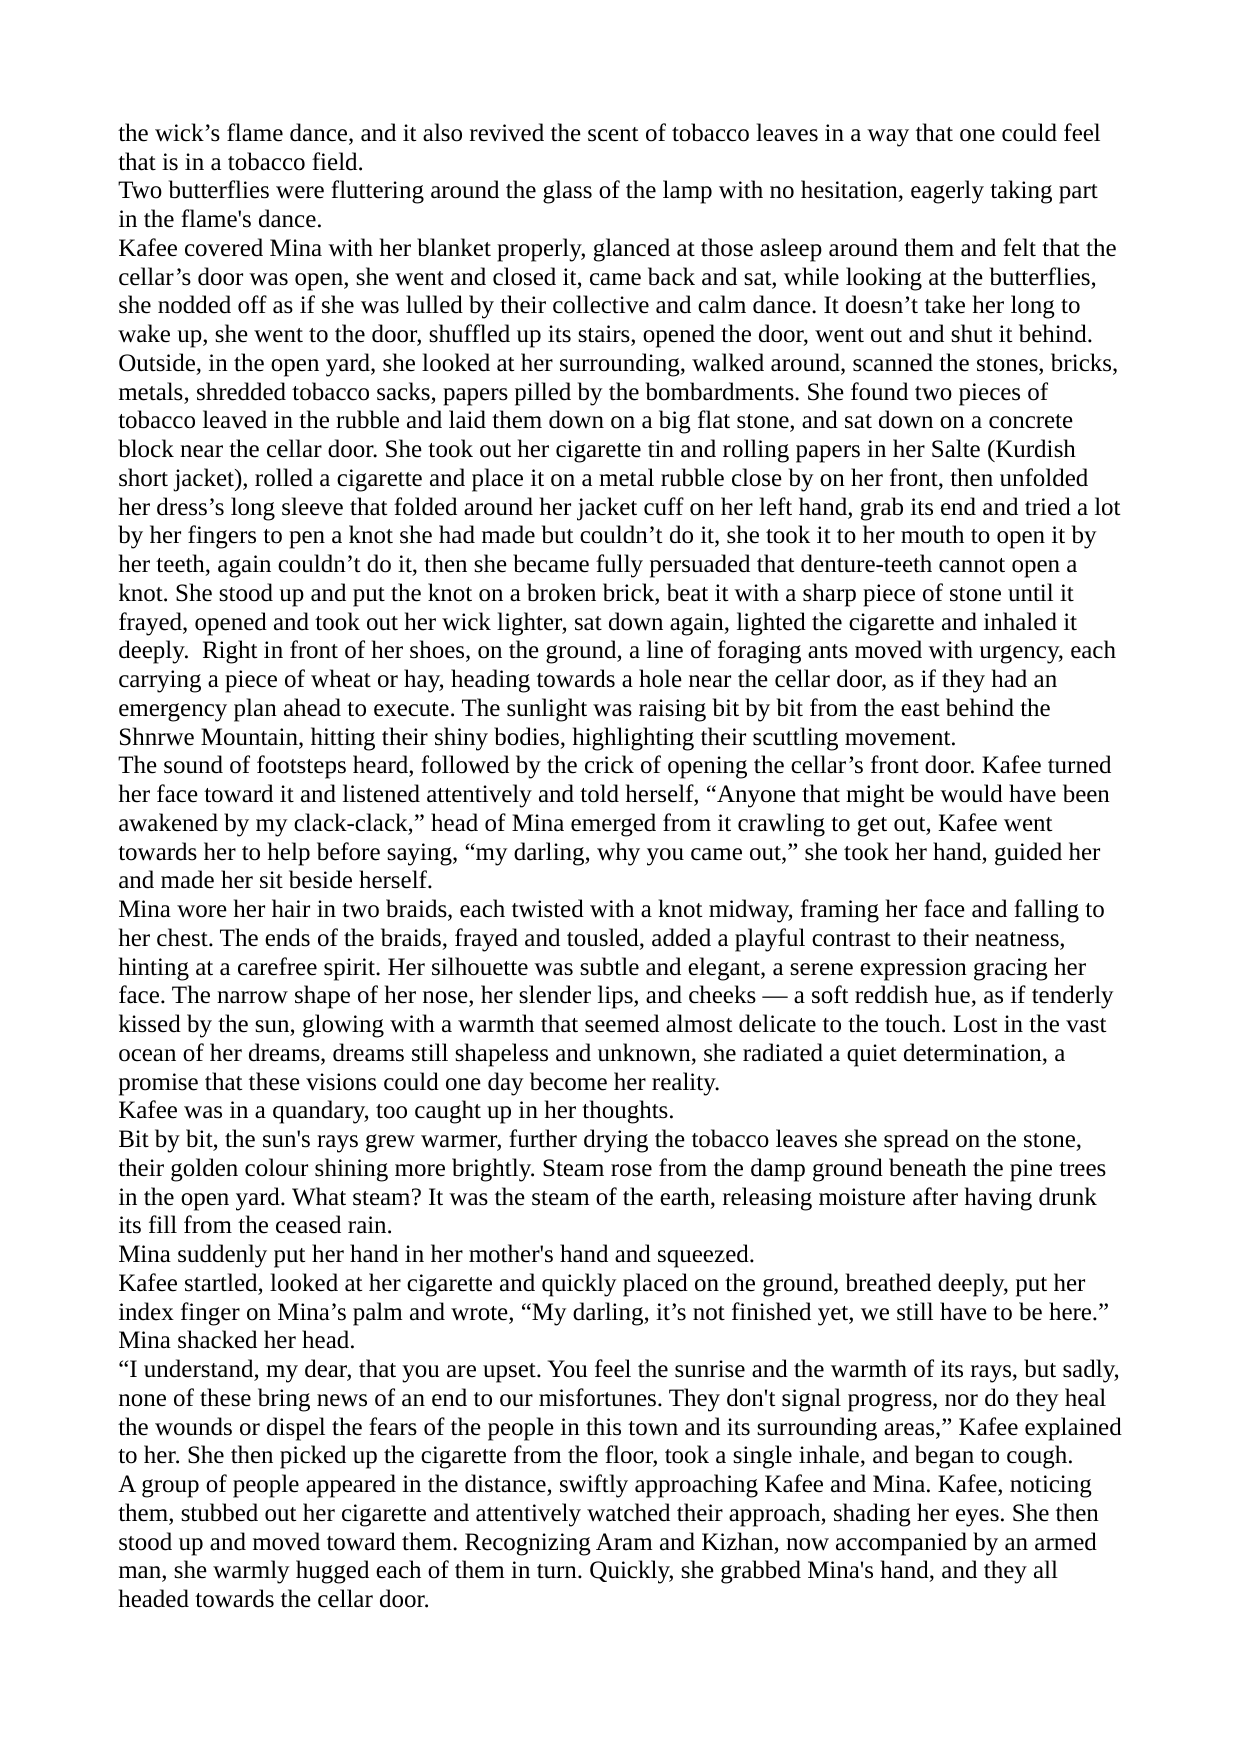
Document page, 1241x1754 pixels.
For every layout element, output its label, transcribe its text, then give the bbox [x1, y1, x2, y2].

text the wick’s flame dance, and it also revived the scent of tobacco leaves in a way that one could feel that is in a tobacco field. [118, 118, 1122, 176]
text The sound of footsteps heard, followed by the crick of opening the cellar’s front door. Kafee turned her face toward it and listened attentively and told herself, “Anyone that might be would have been awakened by my clack-clack,” head of Mina emerged from it crawling to get out, Kafee went towards her to help before saying, “my darling, why you came out,” she took her hand, guided her and made her sit beside herself. [118, 751, 1122, 894]
text Kafee covered Mina with her blanket properly, glanced at those asleep around them and felt that the cellar’s door was open, she went and closed it, came back and sat, while looking at the butterflies, she nodded off as if she was lulled by their collective and calm dance. It doesn’t take her long to wake up, she went to the door, shuffled up its stairs, opened the door, went out and shut it behind. Outside, in the open yard, she looked at her surrounding, walked around, scanned the stones, bricks, metals, shredded tobacco sacks, papers pilled by the bombardments. She found two pieces of tobacco leaved in the rubble and laid them down on a big flat stone, and sat down on a concrete block near the cellar door. She took out her cigarette tin and rolling papers in her Salte (Kurdish short jacket), rolled a cigarette and place it on a metal rubble close by on her front, then unfolded her dress’s long sleeve that folded around her jacket cuff on her left hand, grab its end and tried a lot by her fingers to pen a knot she had made but couldn’t do it, she took it to her mouth to open it by her teeth, again couldn’t do it, then she became fully persuaded that denture-teeth cannot open a knot. She stood up and put the knot on a broken brick, beat it with a sharp piece of stone until it frayed, opened and took out her wick lighter, sat down again, lighted the cigarette and inhaled it deeply. Right in front of her shoes, on the ground, a line of foraging ants moved with urgency, each carrying a piece of wheat or hay, heading towards a hole near the cellar door, as if they had an emergency plan ahead to execute. The sunlight was raising bit by bit from the east behind the Shnrwe Mountain, hitting their shiny bodies, highlighting their scuttling movement. [118, 233, 1122, 751]
text A group of people appeared in the distance, swiftly approaching Kafee and Mina. Kafee, noticing them, stubbed out her cigarette and attentively watched their approach, shading her eyes. She then stood up and moved toward them. Recognizing Aram and Kizhan, now accompanied by an armed man, she warmly hugged each of them in turn. Quickly, she grabbed Mina's hand, and they all headed towards the cellar door. [118, 1469, 1122, 1613]
text Kafee was in a quandary, too caught up in her thoughts. [118, 1096, 1122, 1124]
text Mina wore her hair in two braids, each twisted with a knot midway, framing her face and falling to her chest. The ends of the braids, frayed and tousled, added a playful contrast to their neatness, hinting at a carefree spirit. Her silhouette was subtle and elegant, a serene expression gracing her face. The narrow shape of her nose, her slender lips, and cheeks — a soft reddish hue, as if tenderly kissed by the sun, glowing with a warmth that seemed almost delicate to the touch. Lost in the vast ocean of her dreams, dreams still shapeless and unknown, she radiated a quiet determination, a promise that these visions could one day become her reality. [118, 894, 1122, 1096]
text Mina shacked her head. [118, 1326, 1122, 1354]
text Mina suddenly put her hand in her mother's hand and squeezed. [118, 1239, 1122, 1268]
text Bit by bit, the sun's rays grew warmer, further drying the tobacco leaves she spread on the stone, their golden colour shining more brightly. Steam rose from the damp ground beneath the pine trees in the open yard. What steam? It was the steam of the earth, releasing moisture after having drunk its fill from the ceased rain. [118, 1124, 1122, 1239]
text Kafee startled, looked at her cigarette and quickly placed on the ground, breathed deeply, put her index finger on Mina’s palm and wrote, “My darling, it’s not finished yet, we still have to be here.” [118, 1268, 1122, 1326]
text Two butterflies were fluttering around the glass of the lamp with no hesitation, eagerly taking part in the flame's dance. [118, 176, 1122, 233]
text “I understand, my dear, that you are upset. You feel the sunrise and the warmth of its rays, but sadly, none of these bring news of an end to our misfortunes. They don't signal progress, nor do they heal the wounds or dispel the fears of the people in this town and its surrounding areas,” Kafee explained to her. She then picked up the cigarette from the floor, took a single inhale, and began to cough. [118, 1354, 1122, 1469]
